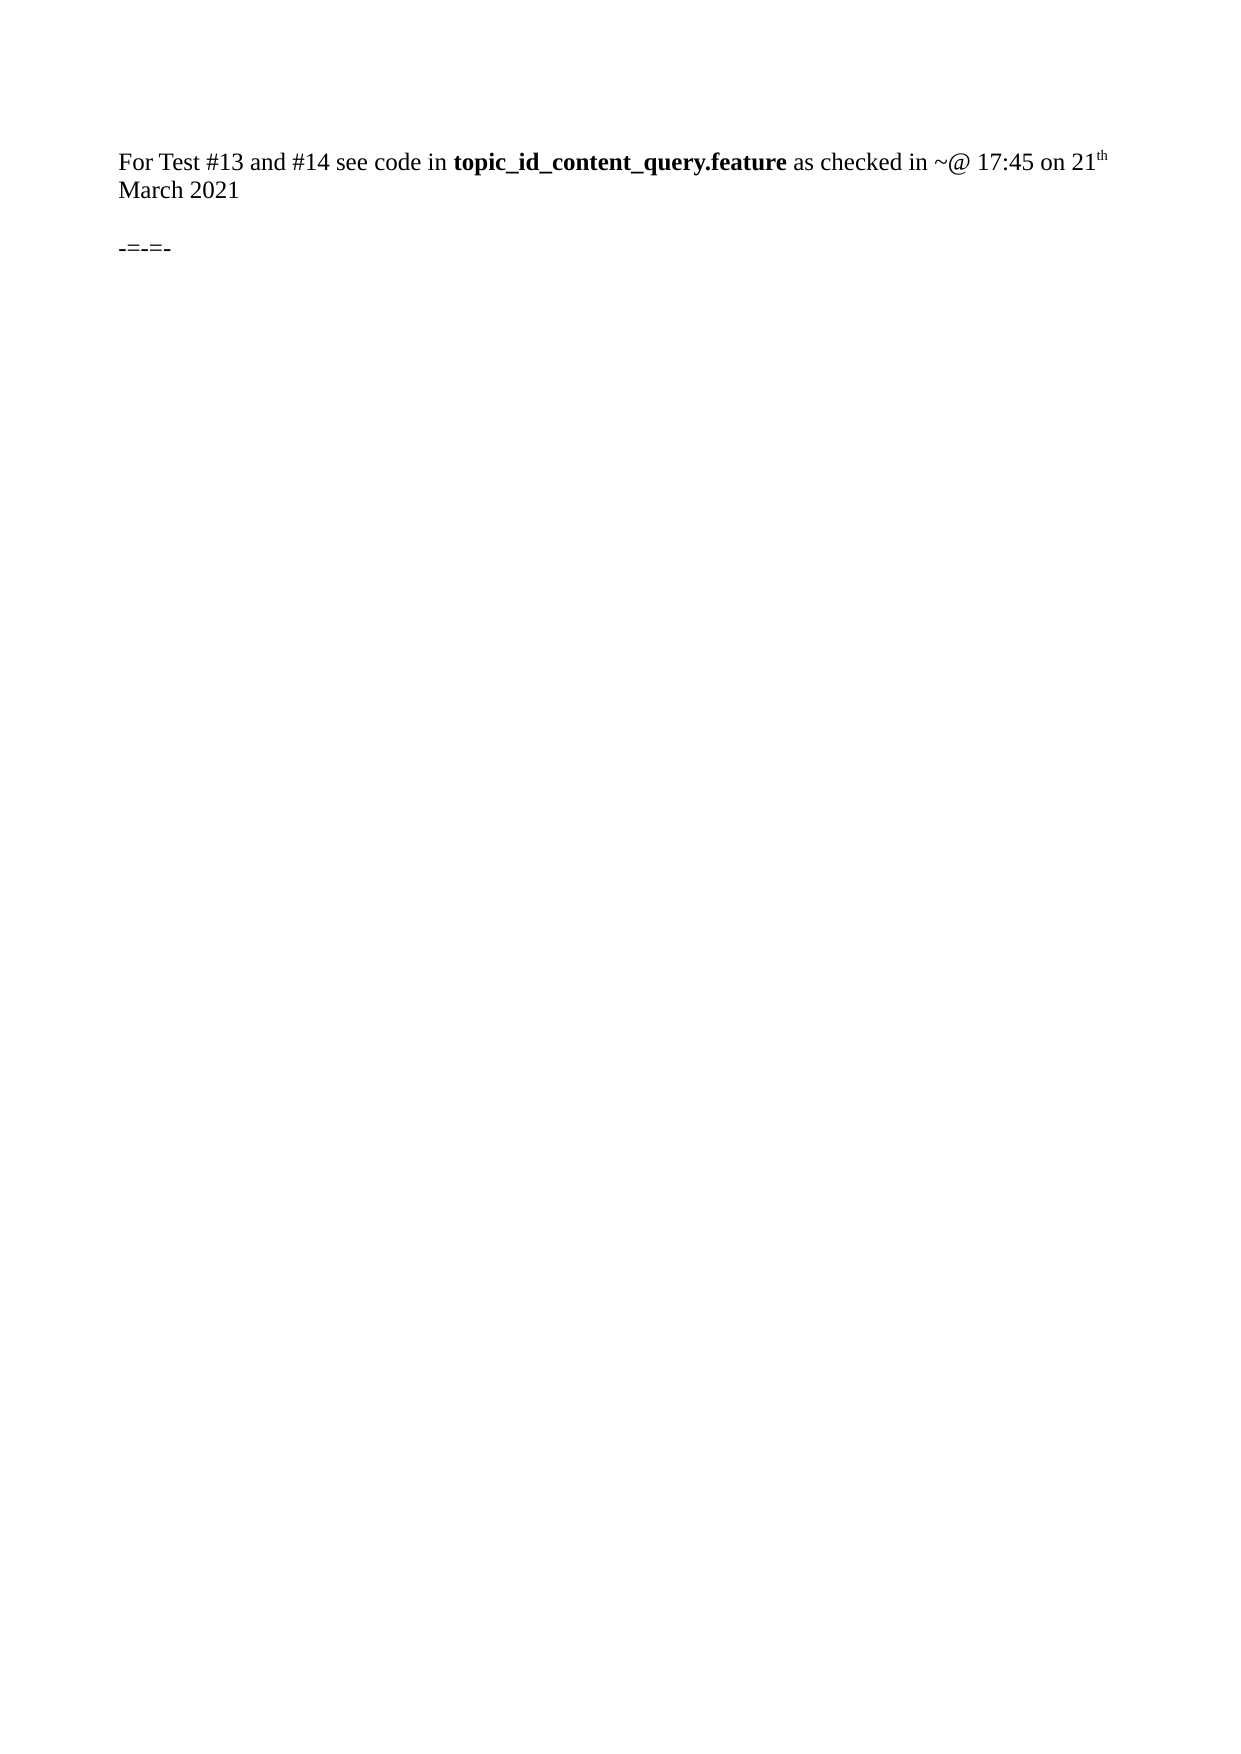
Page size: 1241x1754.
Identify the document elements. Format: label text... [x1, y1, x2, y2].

text For Test #13 and #14 see code in topic_id_content_query.feature as checked in ~@ 17:45 on 21th March 2021 [118, 147, 1122, 204]
text -=-=- [118, 233, 1122, 262]
